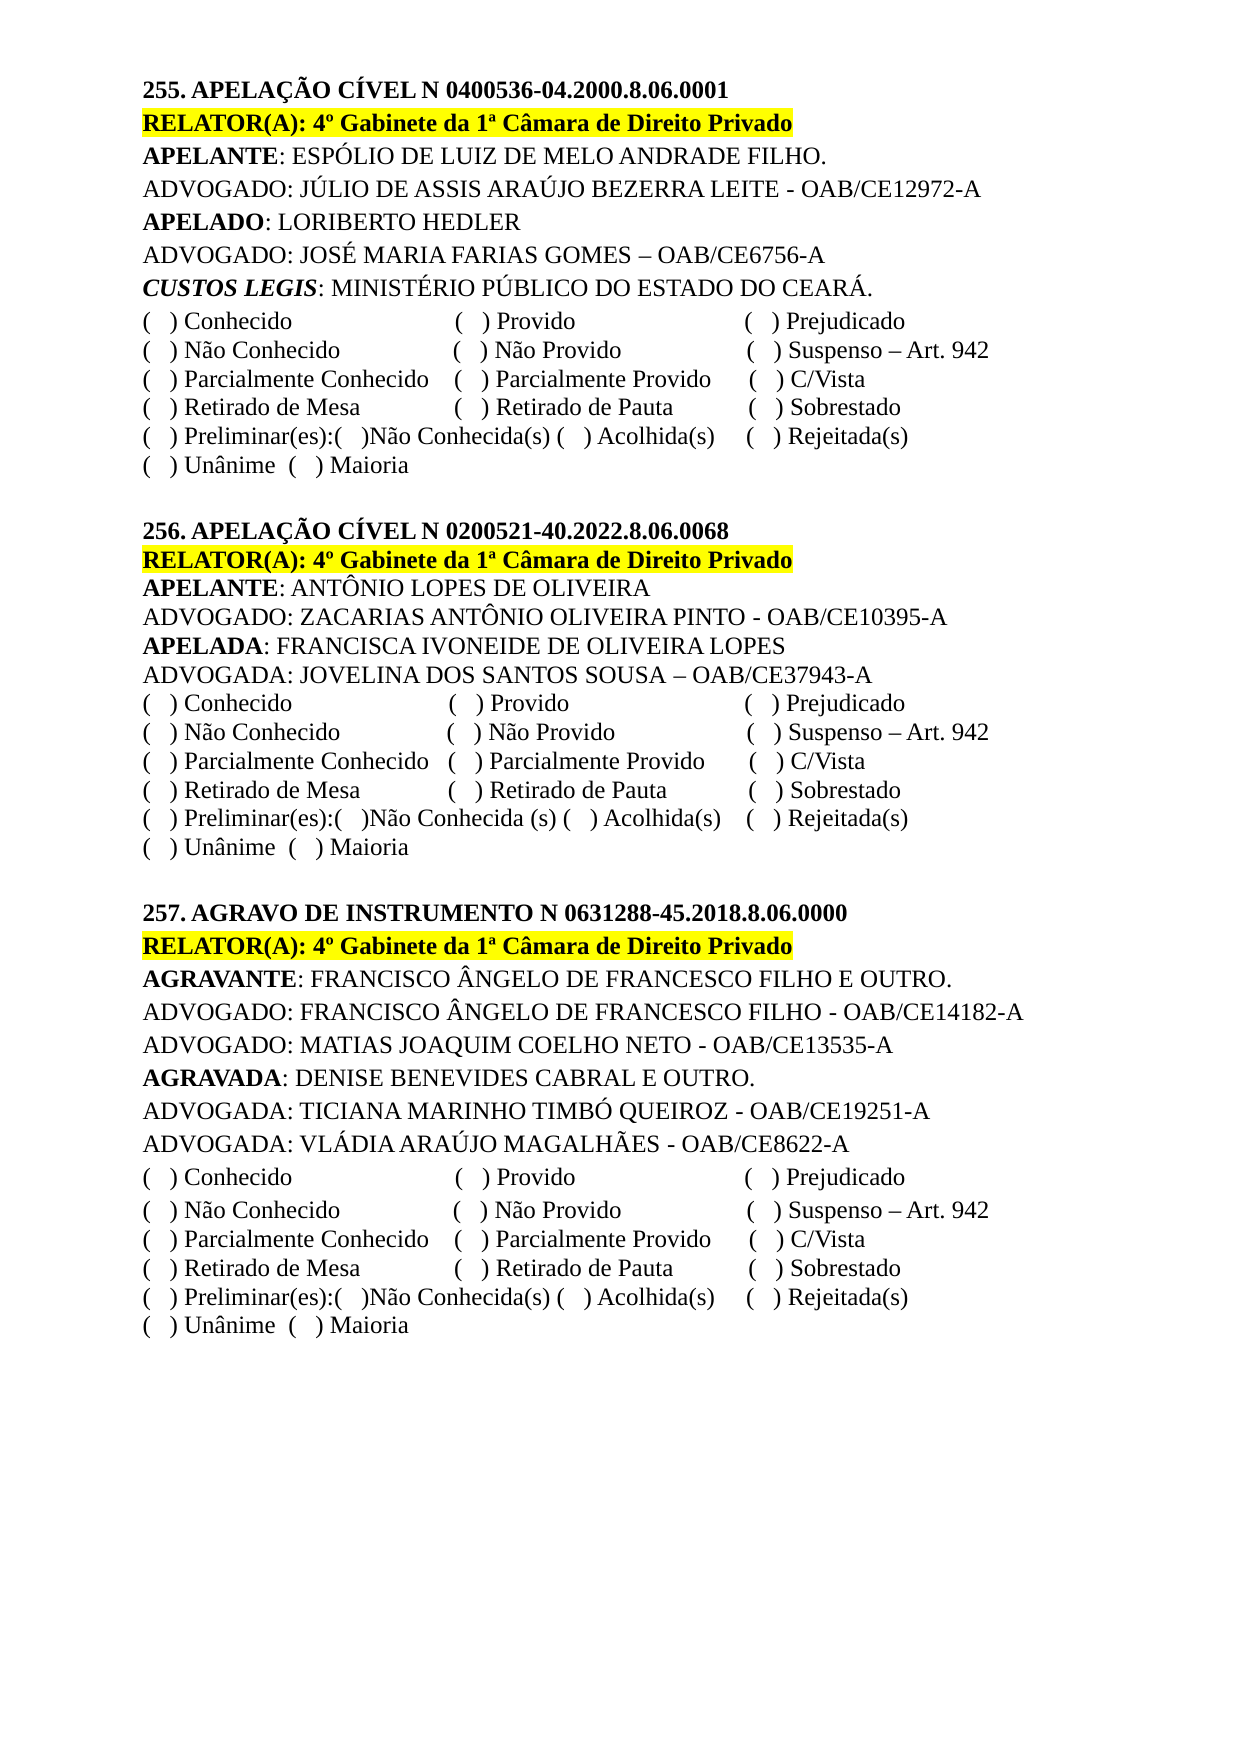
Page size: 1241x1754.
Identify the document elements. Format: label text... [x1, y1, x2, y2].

text ( ) Retirado de Mesa ( ) Retirado de Pauta ( ) Sobrestado [142, 392, 1158, 421]
text 255. APELAÇÃO CÍVEL N 0400536-04.2000.8.06.0001 RELATOR(A): 4º Gabinete da 1ª Câmara de Direito Privado APELANTE: ESPÓLIO DE LUIZ DE MELO ANDRADE FILHO. ADVOGADO: JÚLIO DE ASSIS ARAÚJO BEZERRA LEITE - OAB/CE12972-A APELADO: LORIBERTO HEDLER ADVOGADO: JOSÉ MARIA FARIAS GOMES – OAB/CE6756-A [142, 75, 1141, 269]
text ( ) Não Conhecido ( ) Não Provido ( ) Suspenso – Art. 942 [142, 335, 1158, 364]
text ( ) Preliminar(es):( )Não Conhecida (s) ( ) Acolhida(s) ( ) Rejeitada(s) [142, 803, 1158, 832]
text ( ) Não Conhecido ( ) Não Provido ( ) Suspenso – Art. 942 [142, 717, 1158, 746]
text ( ) Parcialmente Conhecido ( ) Parcialmente Provido ( ) C/Vista [142, 1224, 1158, 1253]
text ( ) Conhecido ( ) Provido ( ) Prejudicado [142, 688, 1141, 717]
text ( ) Unânime ( ) Maioria [142, 450, 1141, 479]
text ( ) Parcialmente Conhecido ( ) Parcialmente Provido ( ) C/Vista [142, 746, 1158, 775]
text 257. AGRAVO DE INSTRUMENTO N 0631288-45.2018.8.06.0000 RELATOR(A): 4º Gabinete da 1ª Câmara de Direito Privado AGRAVANTE: FRANCISCO ÂNGELO DE FRANCESCO FILHO E OUTRO. ADVOGADO: FRANCISCO ÂNGELO DE FRANCESCO FILHO - OAB/CE14182-A ADVOGADO: MATIAS JOAQUIM COELHO NETO - OAB/CE13535-A AGRAVADA: DENISE BENEVIDES CABRAL E OUTRO. ADVOGADA: TICIANA MARINHO TIMBÓ QUEIROZ - OAB/CE19251-A ADVOGADA: VLÁDIA ARAÚJO MAGALHÃES - OAB/CE8622-A ( ) Conhecido ( ) Provido ( ) Prejudicado [142, 898, 1141, 1191]
text ( ) Preliminar(es):( )Não Conhecida(s) ( ) Acolhida(s) ( ) Rejeitada(s) [142, 421, 1158, 450]
text ( ) Conhecido ( ) Provido ( ) Prejudicado [142, 306, 1141, 335]
text ( ) Unânime ( ) Maioria [142, 1310, 1141, 1339]
text 256. APELAÇÃO CÍVEL N 0200521-40.2022.8.06.0068 RELATOR(A): 4º Gabinete da 1ª Câmara de Direito Privado APELANTE: ANTÔNIO LOPES DE OLIVEIRA ADVOGADO: ZACARIAS ANTÔNIO OLIVEIRA PINTO - OAB/CE10395-A APELADA: FRANCISCA IVONEIDE DE OLIVEIRA LOPES ADVOGADA: JOVELINA DOS SANTOS SOUSA – OAB/CE37943-A [142, 516, 1141, 688]
text ( ) Retirado de Mesa ( ) Retirado de Pauta ( ) Sobrestado [142, 775, 1158, 803]
text ( ) Preliminar(es):( )Não Conhecida(s) ( ) Acolhida(s) ( ) Rejeitada(s) [142, 1282, 1158, 1310]
text ( ) Não Conhecido ( ) Não Provido ( ) Suspenso – Art. 942 [142, 1195, 1158, 1224]
text ( ) Retirado de Mesa ( ) Retirado de Pauta ( ) Sobrestado [142, 1253, 1158, 1282]
text ( ) Unânime ( ) Maioria [142, 832, 1141, 861]
text CUSTOS LEGIS: MINISTÉRIO PÚBLICO DO ESTADO DO CEARÁ. [142, 273, 1141, 302]
text ( ) Parcialmente Conhecido ( ) Parcialmente Provido ( ) C/Vista [142, 364, 1158, 392]
